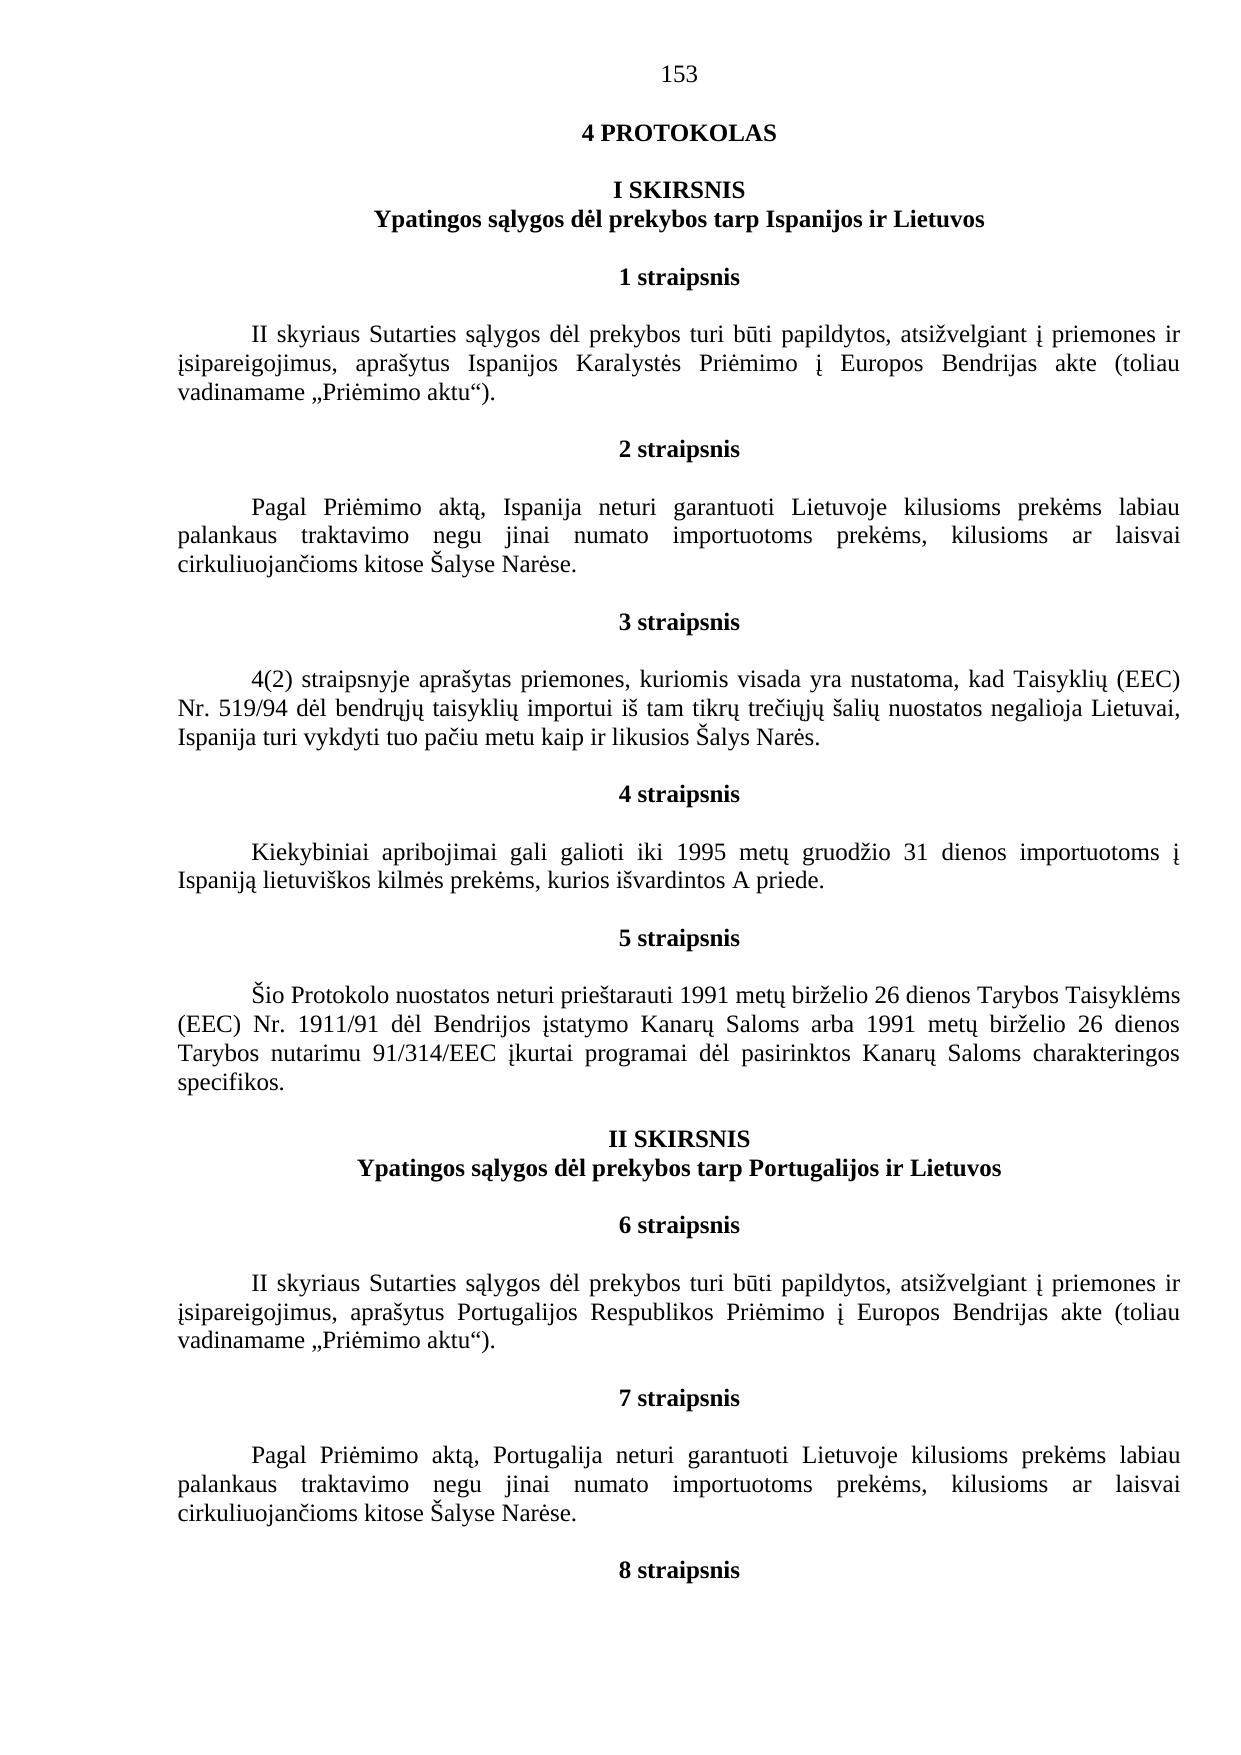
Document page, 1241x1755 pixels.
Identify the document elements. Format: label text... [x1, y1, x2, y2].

text Kiekybiniai apribojimai gali galioti iki 1995 metų gruodžio 31 dienos importuotoms į Ispaniją lietuviškos kilmės prekėms, kurios išvardintos A priede. [177, 837, 1181, 894]
text 4 PROTOKOLAS [177, 118, 1181, 147]
text 2 straipsnis [177, 434, 1181, 463]
text 3 straipsnis [177, 607, 1181, 636]
text II skyriaus Sutarties sąlygos dėl prekybos turi būti papildytos, atsižvelgiant į priemones ir įsipareigojimus, aprašytus Portugalijos Respublikos Priėmimo į Europos Bendrijas akte (toliau vadinamame „Priėmimo aktu“). [177, 1268, 1181, 1354]
text Pagal Priėmimo aktą, Ispanija neturi garantuoti Lietuvoje kilusioms prekėms labiau palankaus traktavimo negu jinai numato importuotoms prekėms, kilusioms ar laisvai cirkuliuojančioms kitose Šalyse Narėse. [177, 492, 1181, 578]
text 8 straipsnis [177, 1556, 1181, 1584]
text 7 straipsnis [177, 1383, 1181, 1412]
text 1 straipsnis [177, 262, 1181, 291]
text Šio Protokolo nuostatos neturi prieštarauti 1991 metų birželio 26 dienos Tarybos Taisyklėms (EEC) Nr. 1911/91 dėl Bendrijos įstatymo Kanarų Saloms arba 1991 metų birželio 26 dienos Tarybos nutarimu 91/314/EEC įkurtai programai dėl pasirinktos Kanarų Saloms charakteringos specifikos. [177, 981, 1181, 1096]
text 5 straipsnis [177, 923, 1181, 952]
text I SKIRSNIS [177, 176, 1181, 204]
text 4(2) straipsnyje aprašytas priemones, kuriomis visada yra nustatoma, kad Taisyklių (EEC) Nr. 519/94 dėl bendrųjų taisyklių importui iš tam tikrų trečiųjų šalių nuostatos negalioja Lietuvai, Ispanija turi vykdyti tuo pačiu metu kaip ir likusios Šalys Narės. [177, 664, 1181, 751]
text Ypatingos sąlygos dėl prekybos tarp Ispanijos ir Lietuvos [177, 204, 1181, 233]
text 6 straipsnis [177, 1211, 1181, 1239]
text Pagal Priėmimo aktą, Portugalija neturi garantuoti Lietuvoje kilusioms prekėms labiau palankaus traktavimo negu jinai numato importuotoms prekėms, kilusioms ar laisvai cirkuliuojančioms kitose Šalyse Narėse. [177, 1441, 1181, 1527]
text II SKIRSNIS [177, 1124, 1181, 1153]
text 4 straipsnis [177, 779, 1181, 808]
text II skyriaus Sutarties sąlygos dėl prekybos turi būti papildytos, atsižvelgiant į priemones ir įsipareigojimus, aprašytus Ispanijos Karalystės Priėmimo į Europos Bendrijas akte (toliau vadinamame „Priėmimo aktu“). [177, 319, 1181, 406]
text Ypatingos sąlygos dėl prekybos tarp Portugalijos ir Lietuvos [177, 1153, 1181, 1182]
